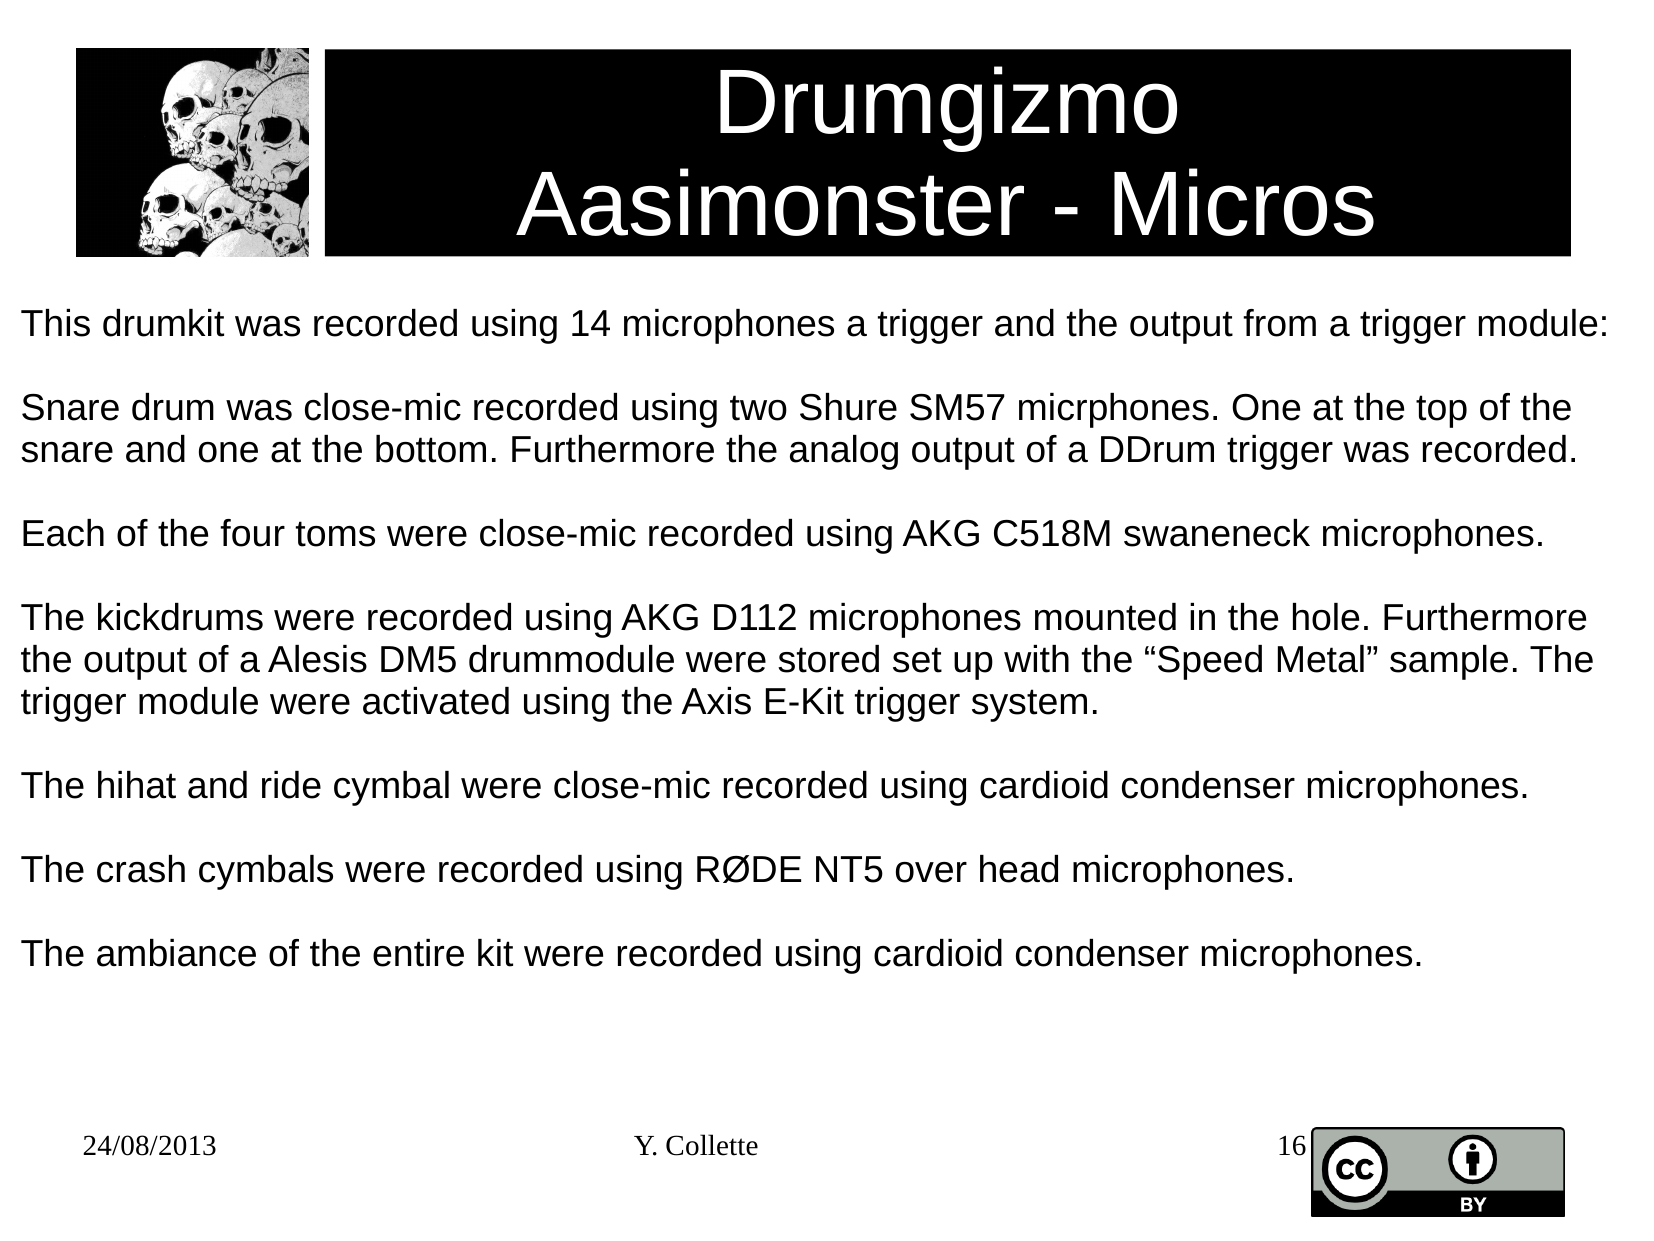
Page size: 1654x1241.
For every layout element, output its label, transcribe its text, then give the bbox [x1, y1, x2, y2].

title Drumgizmo Aasimonster - Micros [324, 49, 1571, 257]
text_box This drumkit was recorded using 14 microphones a trigger and the output from a trigger module: Snare drum was close-mic recorded using two Shure SM57 micrphones. One at the top of the snare and one at the bottom. Furthermore the analog output of a DDrum trigger was recorded. Each of the four toms were close-mic recorded using AKG C518M swaneneck microphones. The kickdrums were recorded using AKG D112 microphones mounted in the hole. Furthermore the output of a Alesis DM5 drummodule were stored set up with the “Speed Metal” sample. The trigger module were activated using the Axis E-Kit trigger system. The hihat and ride cymbal were close-mic recorded using cardioid condenser microphones. The crash cymbals were recorded using RØDE NT5 over head microphones. The ambiance of the entire kit were recorded using cardioid condenser microphones. [5, 295, 1636, 1066]
picture [1311, 1127, 1565, 1217]
picture [76, 48, 309, 257]
